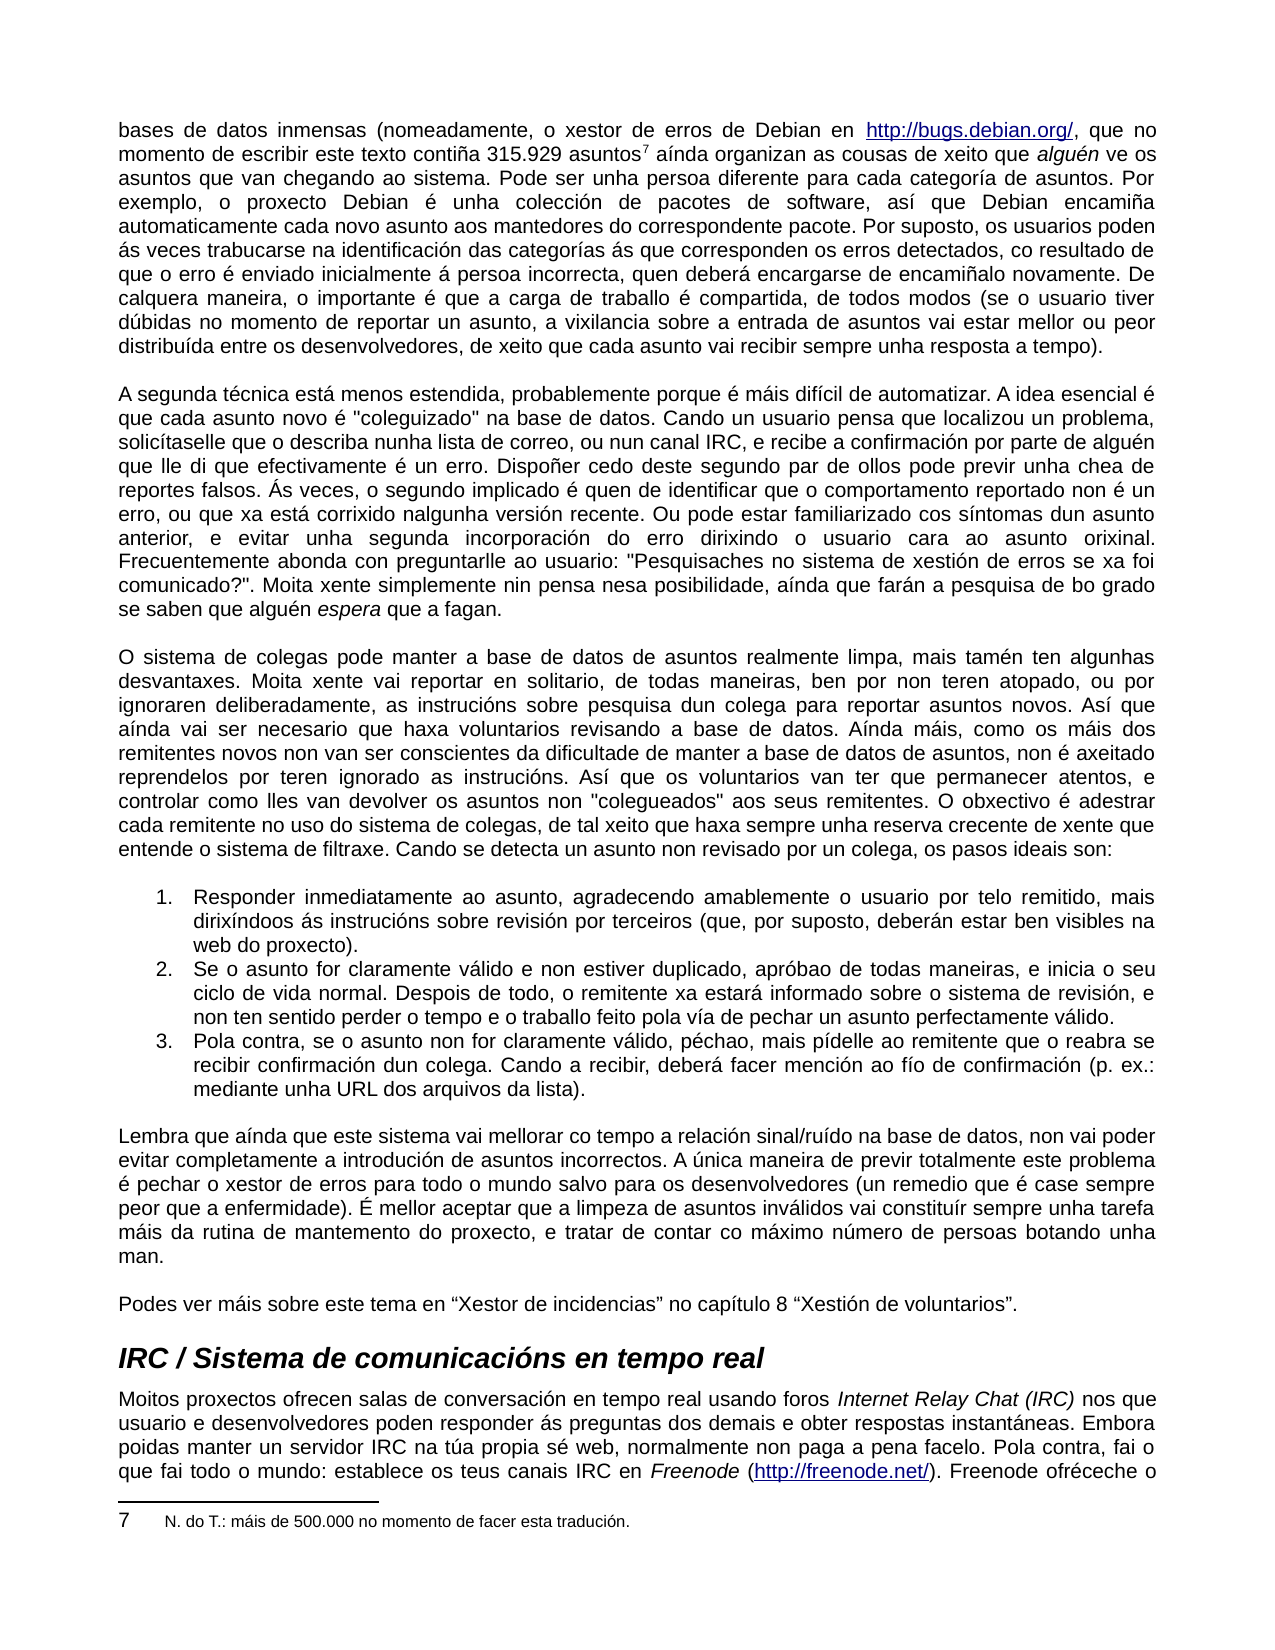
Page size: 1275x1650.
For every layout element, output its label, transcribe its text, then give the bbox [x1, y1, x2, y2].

list Se o asunto for claramente válido e non estiver duplicado, apróbao de todas maneiras, e inicia o seu ciclo de vida normal. Despois de todo, o remitente xa estará informado sobre o sistema de revisión, e non ten sentido perder o tempo e o traballo feito pola vía de pechar un asunto perfectamente válido. [156, 957, 1157, 1028]
subtitle IRC / Sistema de comunicacións en tempo real [118, 1341, 1157, 1374]
text N. do T.: máis de 500.000 no momento de facer esta tradución. [118, 1508, 1157, 1532]
text bases de datos inmensas (nomeadamente, o xestor de erros de Debian en http://bugs.debian.org/, que no momento de escribir este texto contiña 315.929 asuntos aínda organizan as cousas de xeito que alguén ve os asuntos que van chegando ao sistema. Pode ser unha persoa diferente para cada categoría de asuntos. Por exemplo, o proxecto Debian é unha colección de pacotes de software, así que Debian encamiña automaticamente cada novo asunto aos mantedores do correspondente pacote. Por suposto, os usuarios poden ás veces trabucarse na identificación das categorías ás que corresponden os erros detectados, co resultado de que o erro é enviado inicialmente á persoa incorrecta, quen deberá encargarse de encamiñalo novamente. De calquera maneira, o importante é que a carga de traballo é compartida, de todos modos (se o usuario tiver dúbidas no momento de reportar un asunto, a vixilancia sobre a entrada de asuntos vai estar mellor ou peor distribuída entre os desenvolvedores, de xeito que cada asunto vai recibir sempre unha resposta a tempo). [118, 118, 1157, 358]
text Moitos proxectos ofrecen salas de conversación en tempo real usando foros Internet Relay Chat (IRC) nos que usuario e desenvolvedores poden responder ás preguntas dos demais e obter respostas instantáneas. Embora poidas manter un servidor IRC na túa propia sé web, normalmente non paga a pena facelo. Pola contra, fai o que fai todo o mundo: establece os teus canais IRC en Freenode (http://freenode.net/). Freenode ofréceche o [118, 1387, 1157, 1483]
list Pola contra, se o asunto non for claramente válido, péchao, mais pídelle ao remitente que o reabra se recibir confirmación dun colega. Cando a recibir, deberá facer mención ao fío de confirmación (p. ex.: mediante unha URL dos arquivos da lista). [156, 1028, 1157, 1100]
list Responder inmediatamente ao asunto, agradecendo amablemente o usuario por telo remitido, mais dirixíndoos ás instrucións sobre revisión por terceiros (que, por suposto, deberán estar ben visibles na web do proxecto). [156, 885, 1157, 957]
text A segunda técnica está menos estendida, probablemente porque é máis difícil de automatizar. A idea esencial é que cada asunto novo é "coleguizado" na base de datos. Cando un usuario pensa que localizou un problema, solicítaselle que o describa nunha lista de correo, ou nun canal IRC, e recibe a confirmación por parte de alguén que lle di que efectivamente é un erro. Dispoñer cedo deste segundo par de ollos pode previr unha chea de reportes falsos. Ás veces, o segundo implicado é quen de identificar que o comportamento reportado non é un erro, ou que xa está corrixido nalgunha versión recente. Ou pode estar familiarizado cos síntomas dun asunto anterior, e evitar unha segunda incorporación do erro dirixindo o usuario cara ao asunto orixinal. Frecuentemente abonda con preguntarlle ao usuario: "Pesquisaches no sistema de xestión de erros se xa foi comunicado?". Moita xente simplemente nin pensa nesa posibilidade, aínda que farán a pesquisa de bo grado se saben que alguén espera que a fagan. [118, 382, 1157, 621]
text Podes ver máis sobre este tema en “Xestor de incidencias” no capítulo 8 “Xestión de voluntarios”. [118, 1292, 1157, 1316]
text O sistema de colegas pode manter a base de datos de asuntos realmente limpa, mais tamén ten algunhas desvantaxes. Moita xente vai reportar en solitario, de todas maneiras, ben por non teren atopado, ou por ignoraren deliberadamente, as instrucións sobre pesquisa dun colega para reportar asuntos novos. Así que aínda vai ser necesario que haxa voluntarios revisando a base de datos. Aínda máis, como os máis dos remitentes novos non van ser conscientes da dificultade de manter a base de datos de asuntos, non é axeitado reprendelos por teren ignorado as instrucións. Así que os voluntarios van ter que permanecer atentos, e controlar como lles van devolver os asuntos non "colegueados" aos seus remitentes. O obxectivo é adestrar cada remitente no uso do sistema de colegas, de tal xeito que haxa sempre unha reserva crecente de xente que entende o sistema de filtraxe. Cando se detecta un asunto non revisado por un colega, os pasos ideais son: [118, 645, 1157, 861]
text Lembra que aínda que este sistema vai mellorar co tempo a relación sinal/ruído na base de datos, non vai poder evitar completamente a introdución de asuntos incorrectos. A única maneira de previr totalmente este problema é pechar o xestor de erros para todo o mundo salvo para os desenvolvedores (un remedio que é case sempre peor que a enfermidade). É mellor aceptar que a limpeza de asuntos inválidos vai constituír sempre unha tarefa máis da rutina de mantemento do proxecto, e tratar de contar co máximo número de persoas botando unha man. [118, 1124, 1157, 1268]
